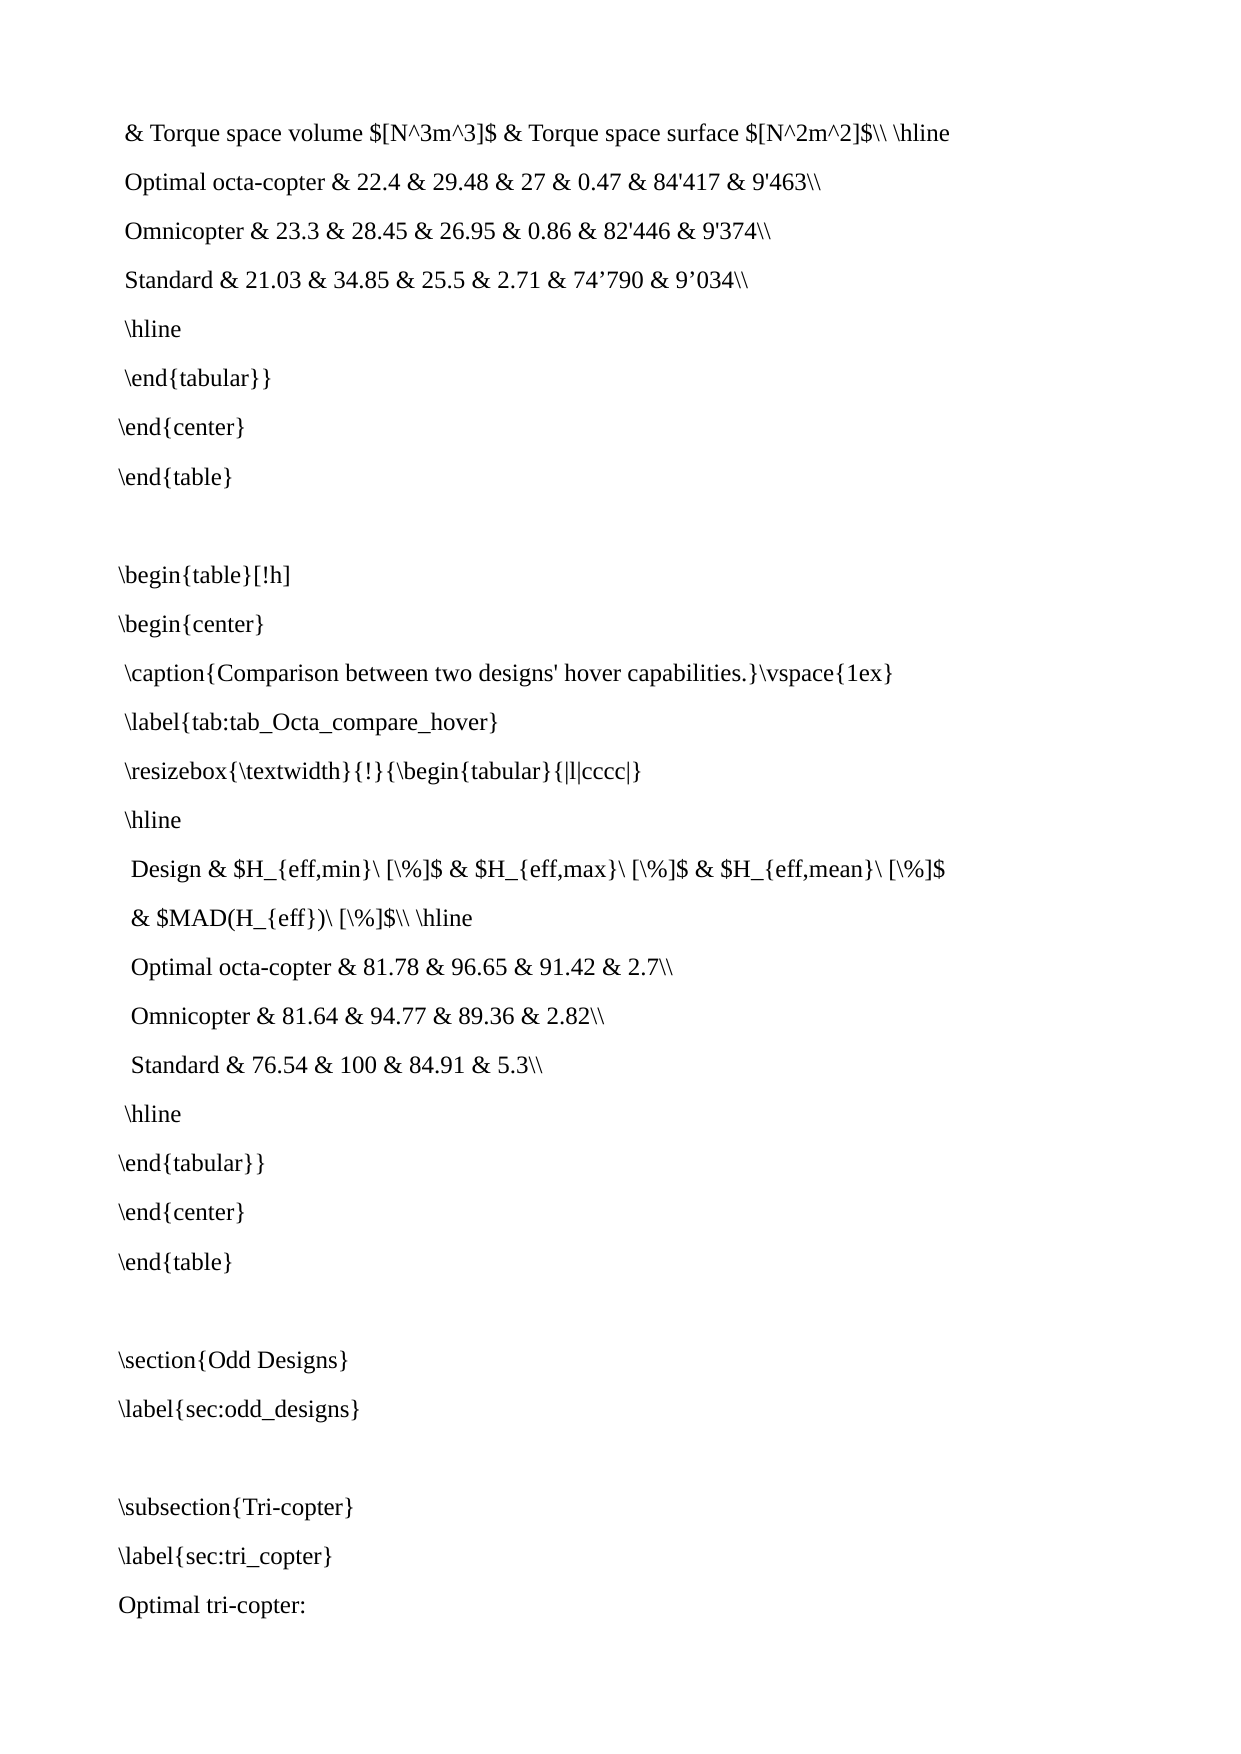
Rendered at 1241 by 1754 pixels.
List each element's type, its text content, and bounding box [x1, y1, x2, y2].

text \end{tabular}} [118, 363, 1122, 392]
text Optimal tri-copter: [118, 1590, 1122, 1619]
text \end{center} [118, 1197, 1122, 1226]
text \end{center} [118, 412, 1122, 441]
text Standard & 76.54 & 100 & 84.91 & 5.3\\ [118, 1050, 1122, 1079]
text \caption{Comparison between two designs' hover capabilities.}\vspace{1ex} [118, 658, 1122, 687]
text Standard & 21.03 & 34.85 & 25.5 & 2.71 & 74’790 & 9’034\\ [118, 265, 1122, 294]
text \subsection{Tri-copter} [118, 1492, 1122, 1521]
text \begin{center} [118, 609, 1122, 637]
text \label{sec:tri_copter} [118, 1541, 1122, 1570]
text \begin{table}[!h] [118, 560, 1122, 588]
text Optimal octa-copter & 22.4 & 29.48 & 27 & 0.47 & 84'417 & 9'463\\ [118, 167, 1122, 196]
text \resizebox{\textwidth}{!}{\begin{tabular}{|l|cccc|} [118, 756, 1122, 785]
text \hline [118, 805, 1122, 834]
text Omnicopter & 81.64 & 94.77 & 89.36 & 2.82\\ [118, 1001, 1122, 1030]
text \end{table} [118, 462, 1122, 490]
text Design & $H_{eff,min}\ [\%]$ & $H_{eff,max}\ [\%]$ & $H_{eff,mean}\ [\%]$ [118, 854, 1122, 883]
text \label{sec:odd_designs} [118, 1394, 1122, 1422]
text \end{tabular}} [118, 1148, 1122, 1177]
text Omnicopter & 23.3 & 28.45 & 26.95 & 0.86 & 82'446 & 9'374\\ [118, 216, 1122, 245]
text \hline [118, 1099, 1122, 1128]
text \hline [118, 314, 1122, 343]
text \section{Odd Designs} [118, 1345, 1122, 1373]
text & Torque space volume $[N^3m^3]$ & Torque space surface $[N^2m^2]$\\ \hline [118, 118, 1122, 147]
text \end{table} [118, 1247, 1122, 1275]
text & $MAD(H_{eff})\ [\%]$\\ \hline [118, 903, 1122, 932]
text \label{tab:tab_Octa_compare_hover} [118, 707, 1122, 736]
text Optimal octa-copter & 81.78 & 96.65 & 91.42 & 2.7\\ [118, 952, 1122, 981]
